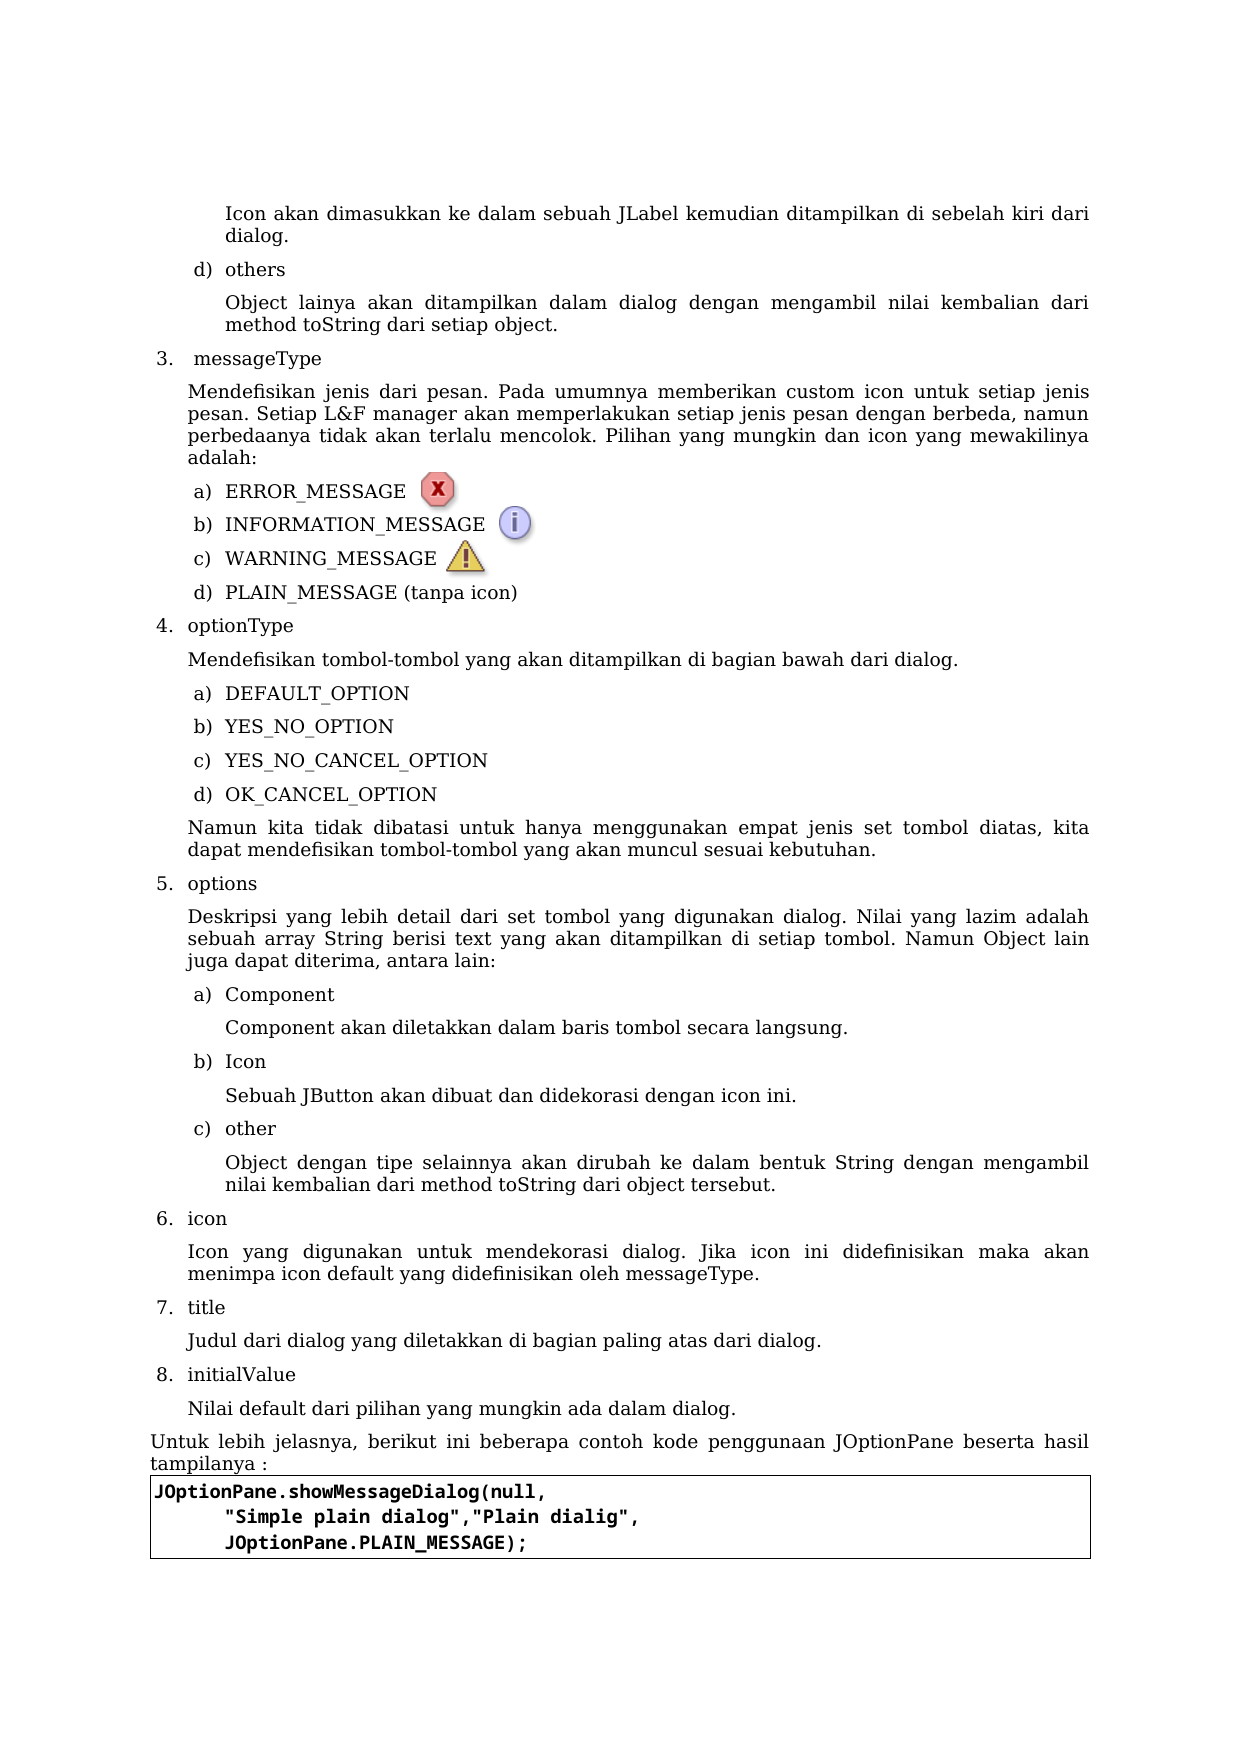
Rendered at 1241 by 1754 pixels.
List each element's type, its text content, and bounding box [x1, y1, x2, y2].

list Icon yang digunakan untuk mendekorasi dialog. Jika icon ini didefinisikan maka akan menimpa icon default yang didefinisikan oleh messageType. [150, 1241, 1091, 1285]
list Nilai default dari pilihan yang mungkin ada dalam dialog. [150, 1398, 1091, 1419]
list Icon akan dimasukkan ke dalam sebuah JLabel kemudian ditampilkan di sebelah kiri dari dialog. [187, 203, 1091, 247]
list [459, 481, 1091, 503]
list messageType [150, 348, 1091, 370]
list INFORMATION_MESSAGE [187, 514, 498, 536]
list WARNING_MESSAGE [187, 548, 446, 570]
list [492, 548, 1091, 570]
list OK_CANCEL_OPTION [187, 783, 1091, 805]
list Judul dari dialog yang diletakkan di bagian paling atas dari dialog. [150, 1330, 1091, 1352]
list YES_NO_OPTION [187, 716, 1091, 738]
list initialValue [150, 1364, 1091, 1386]
list PLAIN_MESSAGE (tanpa icon) [187, 582, 1091, 603]
list Component [187, 984, 1091, 1006]
picture [420, 472, 459, 513]
list optionType [150, 615, 1091, 637]
list Component akan diletakkan dalam baris tombol secara langsung. [187, 1017, 1091, 1039]
list others [187, 259, 1091, 281]
picture [498, 506, 537, 547]
text JOptionPane.showMessageDialog(null, [151, 1476, 1090, 1501]
list DEFAULT_OPTION [187, 683, 1091, 704]
list [537, 514, 1091, 536]
list options [150, 873, 1091, 894]
list Deskripsi yang lebih detail dari set tombol yang digunakan dialog. Nilai yang lazim adalah sebuah array String berisi text yang akan ditampilkan di setiap tombol. Namun Object lain juga dapat diterima, antara lain: [150, 906, 1091, 972]
list title [150, 1297, 1091, 1318]
list other [187, 1118, 1091, 1140]
list Mendefisikan jenis dari pesan. Pada umumnya memberikan custom icon untuk setiap jenis pesan. Setiap L&F manager akan memperlakukan setiap jenis pesan dengan berbeda, namun perbedaanya tidak akan terlalu mencolok. Pilihan yang mungkin dan icon yang mewakilinya adalah: [150, 381, 1091, 469]
list icon [150, 1207, 1091, 1229]
list Sebuah JButton akan dibuat dan didekorasi dengan icon ini. [187, 1085, 1091, 1107]
picture [446, 539, 492, 579]
text Untuk lebih jelasnya, berikut ini beberapa contoh kode penggunaan JOptionPane beserta hasil tampilanya : [150, 1431, 1091, 1475]
list Object dengan tipe selainnya akan dirubah ke dalam bentuk String dengan mengambil nilai kembalian dari method toString dari object tersebut. [187, 1152, 1091, 1196]
list Mendefisikan tombol-tombol yang akan ditampilkan di bagian bawah dari dialog. [150, 649, 1091, 671]
text "Simple plain dialog","Plain dialig", [151, 1501, 1090, 1526]
list Object lainya akan ditampilkan dalam dialog dengan mengambil nilai kembalian dari method toString dari setiap object. [187, 292, 1091, 336]
list ERROR_MESSAGE [187, 481, 420, 503]
list Icon [187, 1051, 1091, 1073]
text JOptionPane.PLAIN_MESSAGE); [151, 1526, 1090, 1558]
list YES_NO_CANCEL_OPTION [187, 750, 1091, 772]
list Namun kita tidak dibatasi untuk hanya menggunakan empat jenis set tombol diatas, kita dapat mendefisikan tombol-tombol yang akan muncul sesuai kebutuhan. [150, 817, 1091, 861]
